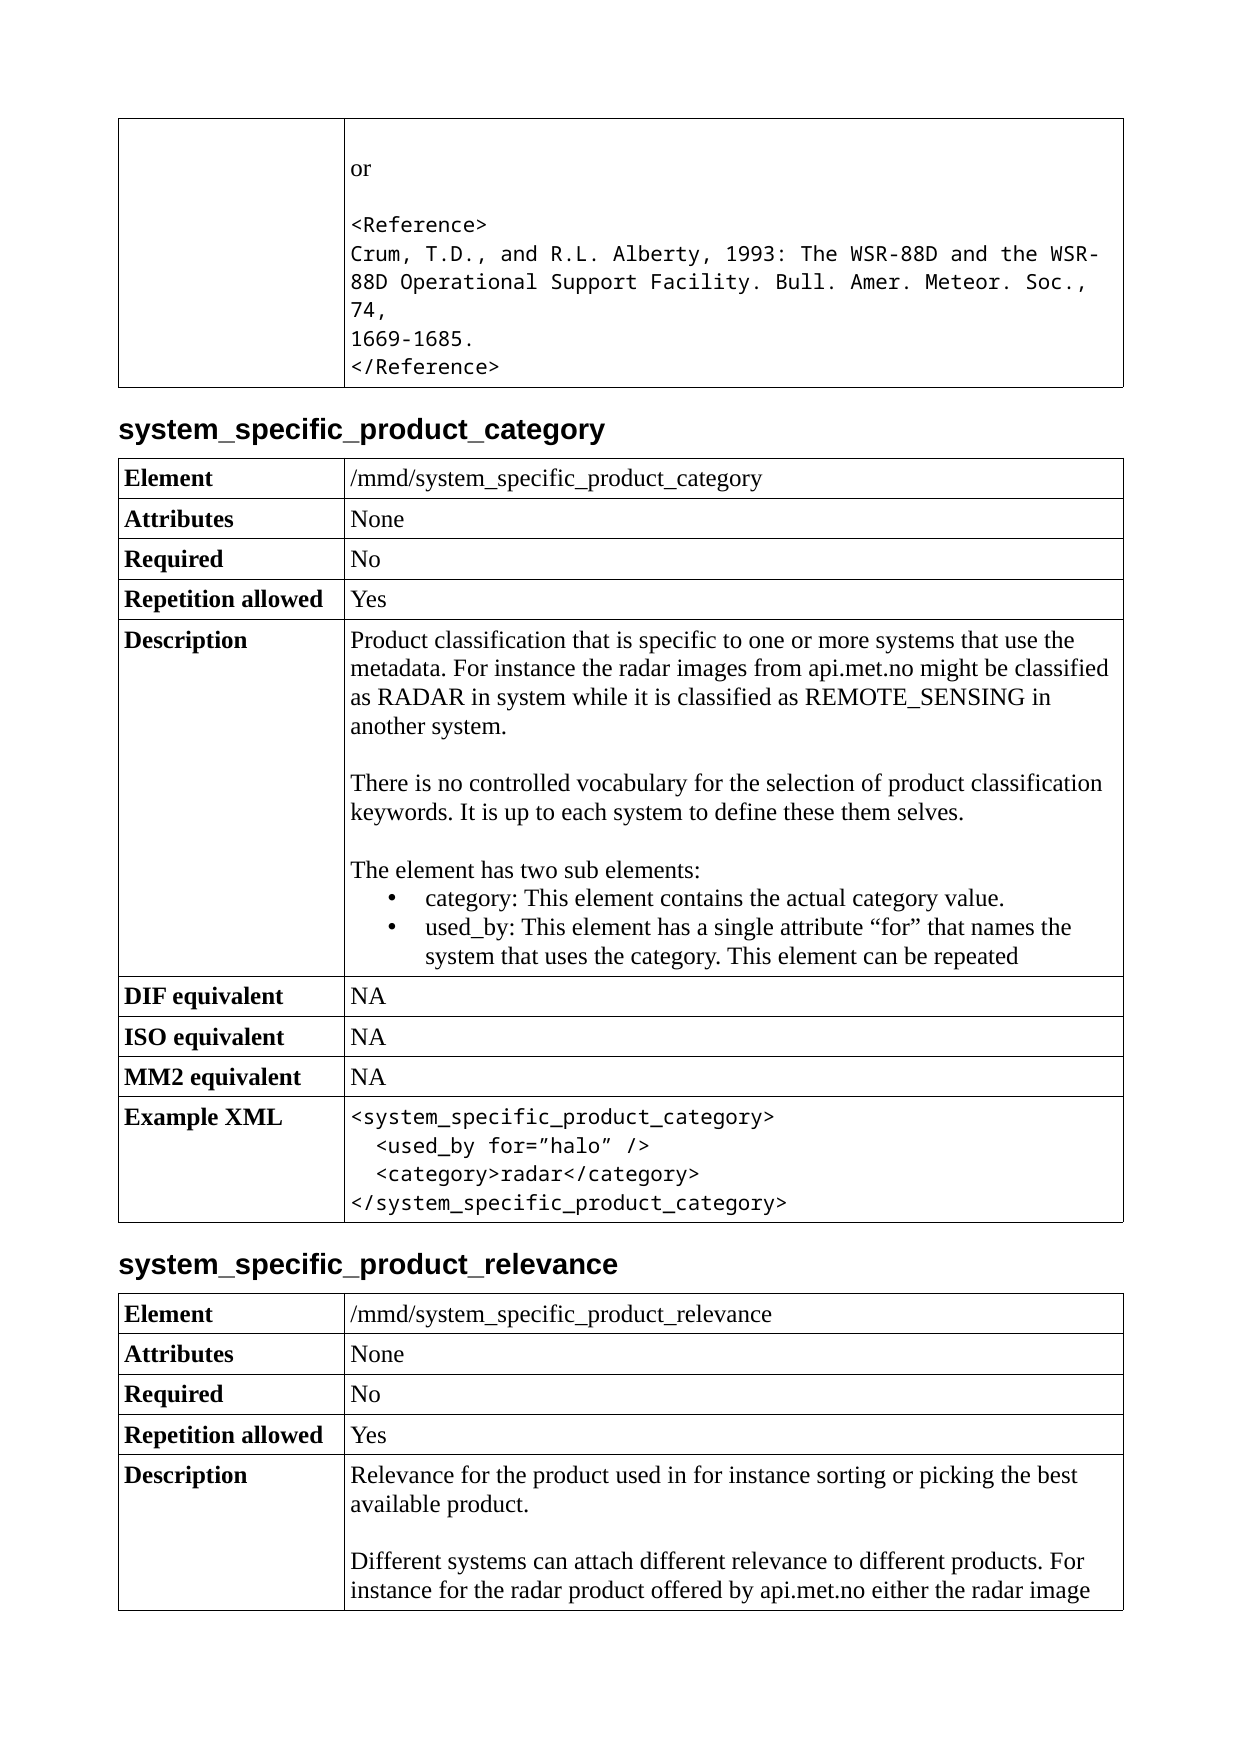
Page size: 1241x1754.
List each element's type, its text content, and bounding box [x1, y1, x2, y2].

subtitle system_specific_product_relevance [118, 1247, 1122, 1280]
table_cell Repetition allowed [119, 1415, 344, 1454]
table_cell [119, 119, 344, 387]
table_cell Example XML [119, 1097, 344, 1222]
table_cell Description [119, 620, 344, 976]
table_header /mmd/system_specific_product_category [345, 459, 1123, 498]
table_cell NA [345, 1017, 1123, 1056]
table_cell Description [119, 1455, 344, 1609]
table_cell Product classification that is specific to one or more systems that use the metadata. For instance the radar images from api.met.no might be classified as RADAR in system while it is classified as REMOTE_SENSING in another system. There is no controlled vocabulary for the selection of product classification keywords. It is up to each system to define these them selves. The element has two sub elements: category: This element contains the actual category value. used_by: This element has a single attribute “for” that names the system that uses the category. This element can be repeated [345, 620, 1123, 976]
table_cell Attributes [119, 499, 344, 538]
table_cell ISO equivalent [119, 1017, 344, 1056]
table_cell None [345, 499, 1123, 538]
table_cell Required [119, 539, 344, 579]
table_cell None [345, 1334, 1123, 1373]
table_header Element [119, 459, 344, 498]
table_cell MM2 equivalent [119, 1057, 344, 1096]
table_cell No [345, 1375, 1123, 1414]
table_cell Relevance for the product used in for instance sorting or picking the best available product. Different systems can attach different relevance to different products. For instance for the radar product offered by api.met.no either the radar image [345, 1455, 1123, 1609]
table_cell or <Reference> Crum, T.D., and R.L. Alberty, 1993: The WSR-88D and the WSR-88D Operational Support Facility. Bull. Amer. Meteor. Soc., 74, 1669-1685. </Reference> [345, 119, 1123, 387]
table_cell Repetition allowed [119, 580, 344, 619]
table_cell DIF equivalent [119, 977, 344, 1016]
table_cell <system_specific_product_category> <used_by for=”halo” /> <category>radar</category> </system_specific_product_category> [345, 1097, 1123, 1222]
table_cell Yes [345, 1415, 1123, 1454]
table_cell NA [345, 977, 1123, 1016]
table_cell No [345, 539, 1123, 579]
table_header Element [119, 1294, 344, 1333]
table_cell Attributes [119, 1334, 344, 1373]
table_cell Required [119, 1375, 344, 1414]
subtitle system_specific_product_category [118, 412, 1122, 445]
table_cell NA [345, 1057, 1123, 1096]
table_cell Yes [345, 580, 1123, 619]
table_header /mmd/system_specific_product_relevance [345, 1294, 1123, 1333]
